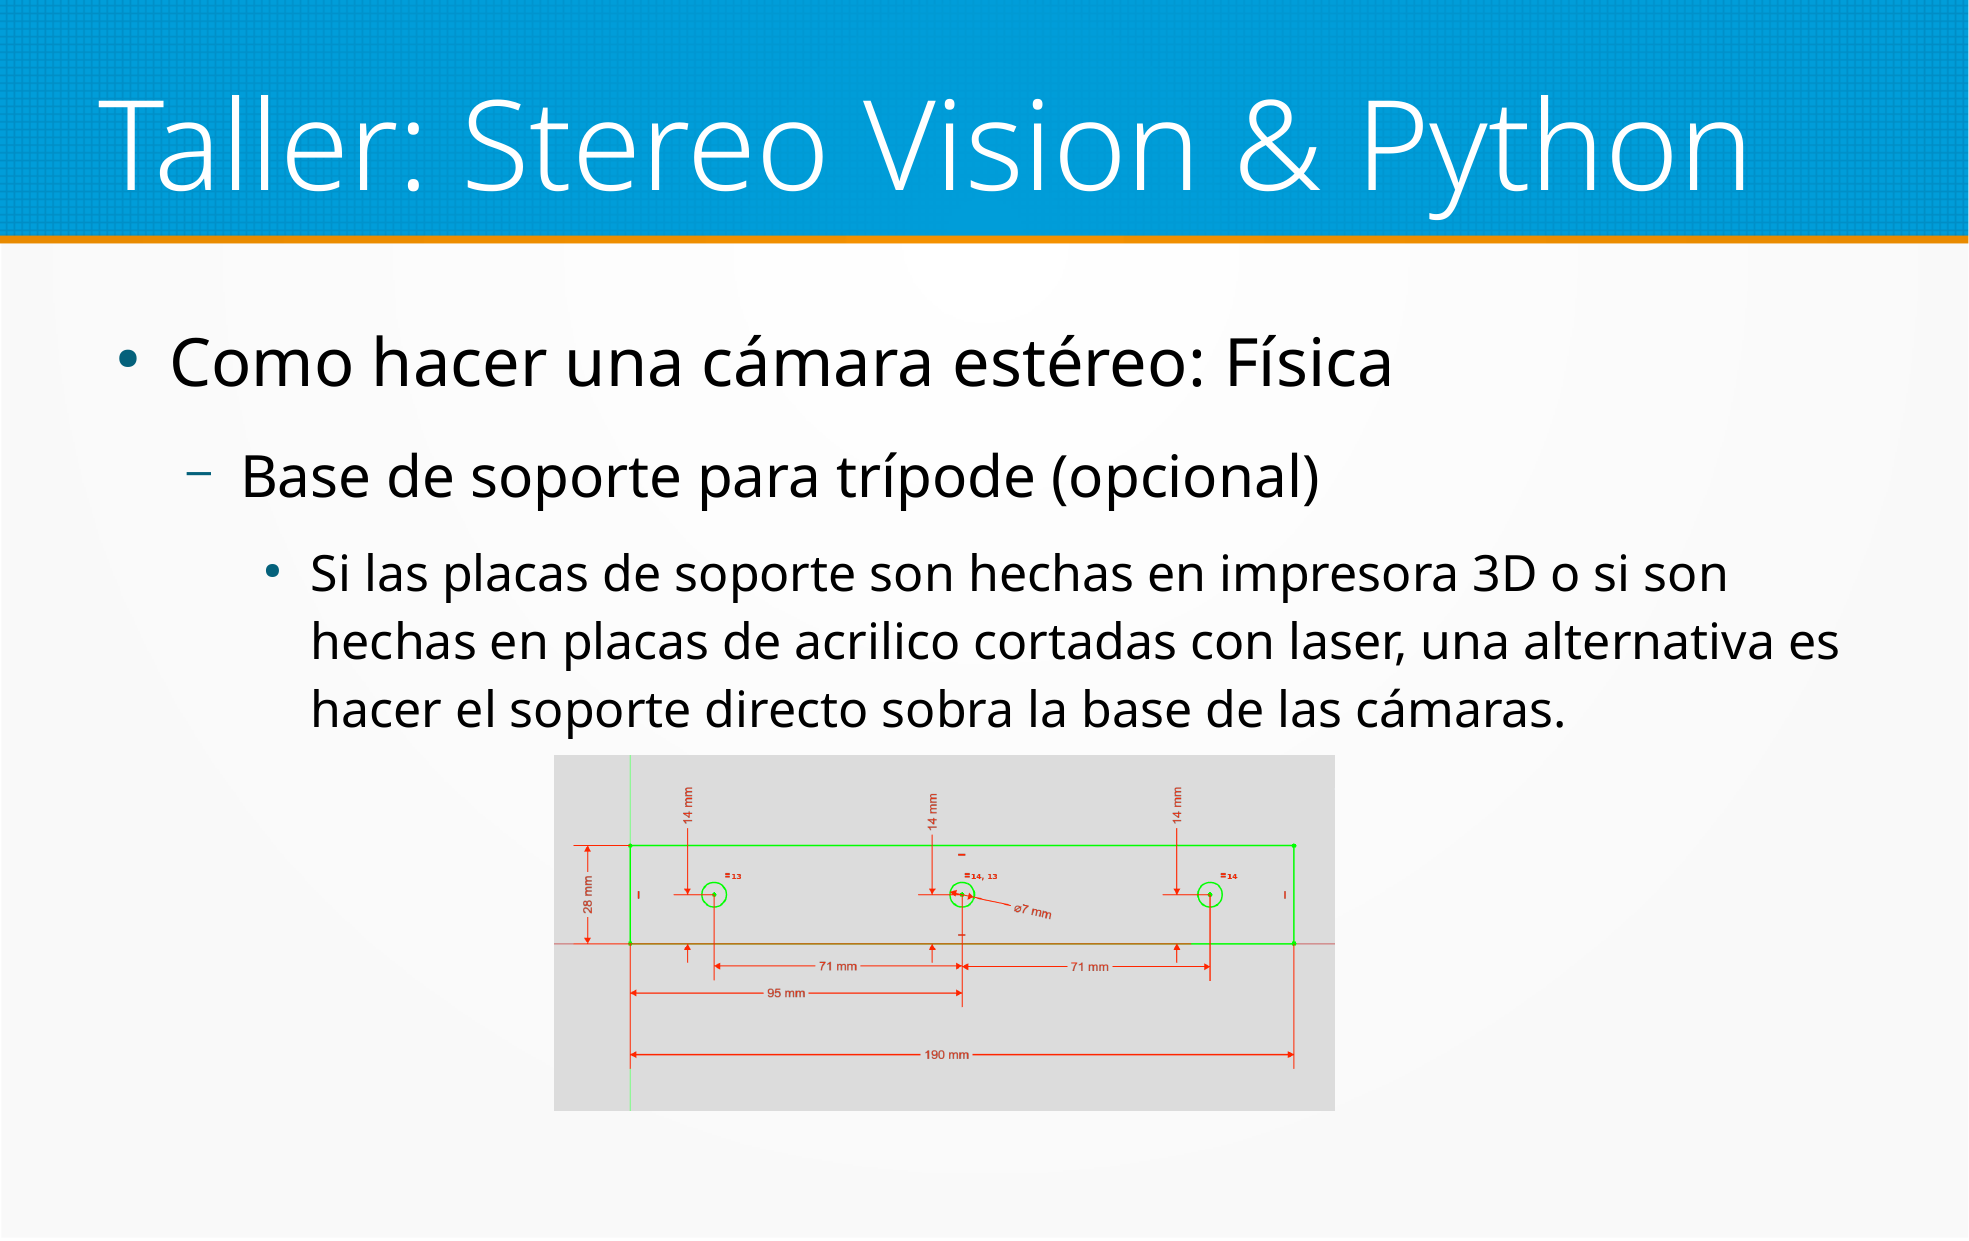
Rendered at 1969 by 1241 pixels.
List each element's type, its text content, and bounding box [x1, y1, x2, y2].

list Como hacer una cámara estéreo: Física Base de soporte para trípode (opcional) Si las placas de soporte son hechas en impresora 3D o si son hechas en placas de acrilico cortadas con laser, una alternativa es hacer el soporte directo sobra la base de las cámaras. [98, 315, 1861, 1081]
picture [0, 236, 1969, 1241]
title Taller: Stereo Vision & Python [98, 19, 1870, 227]
